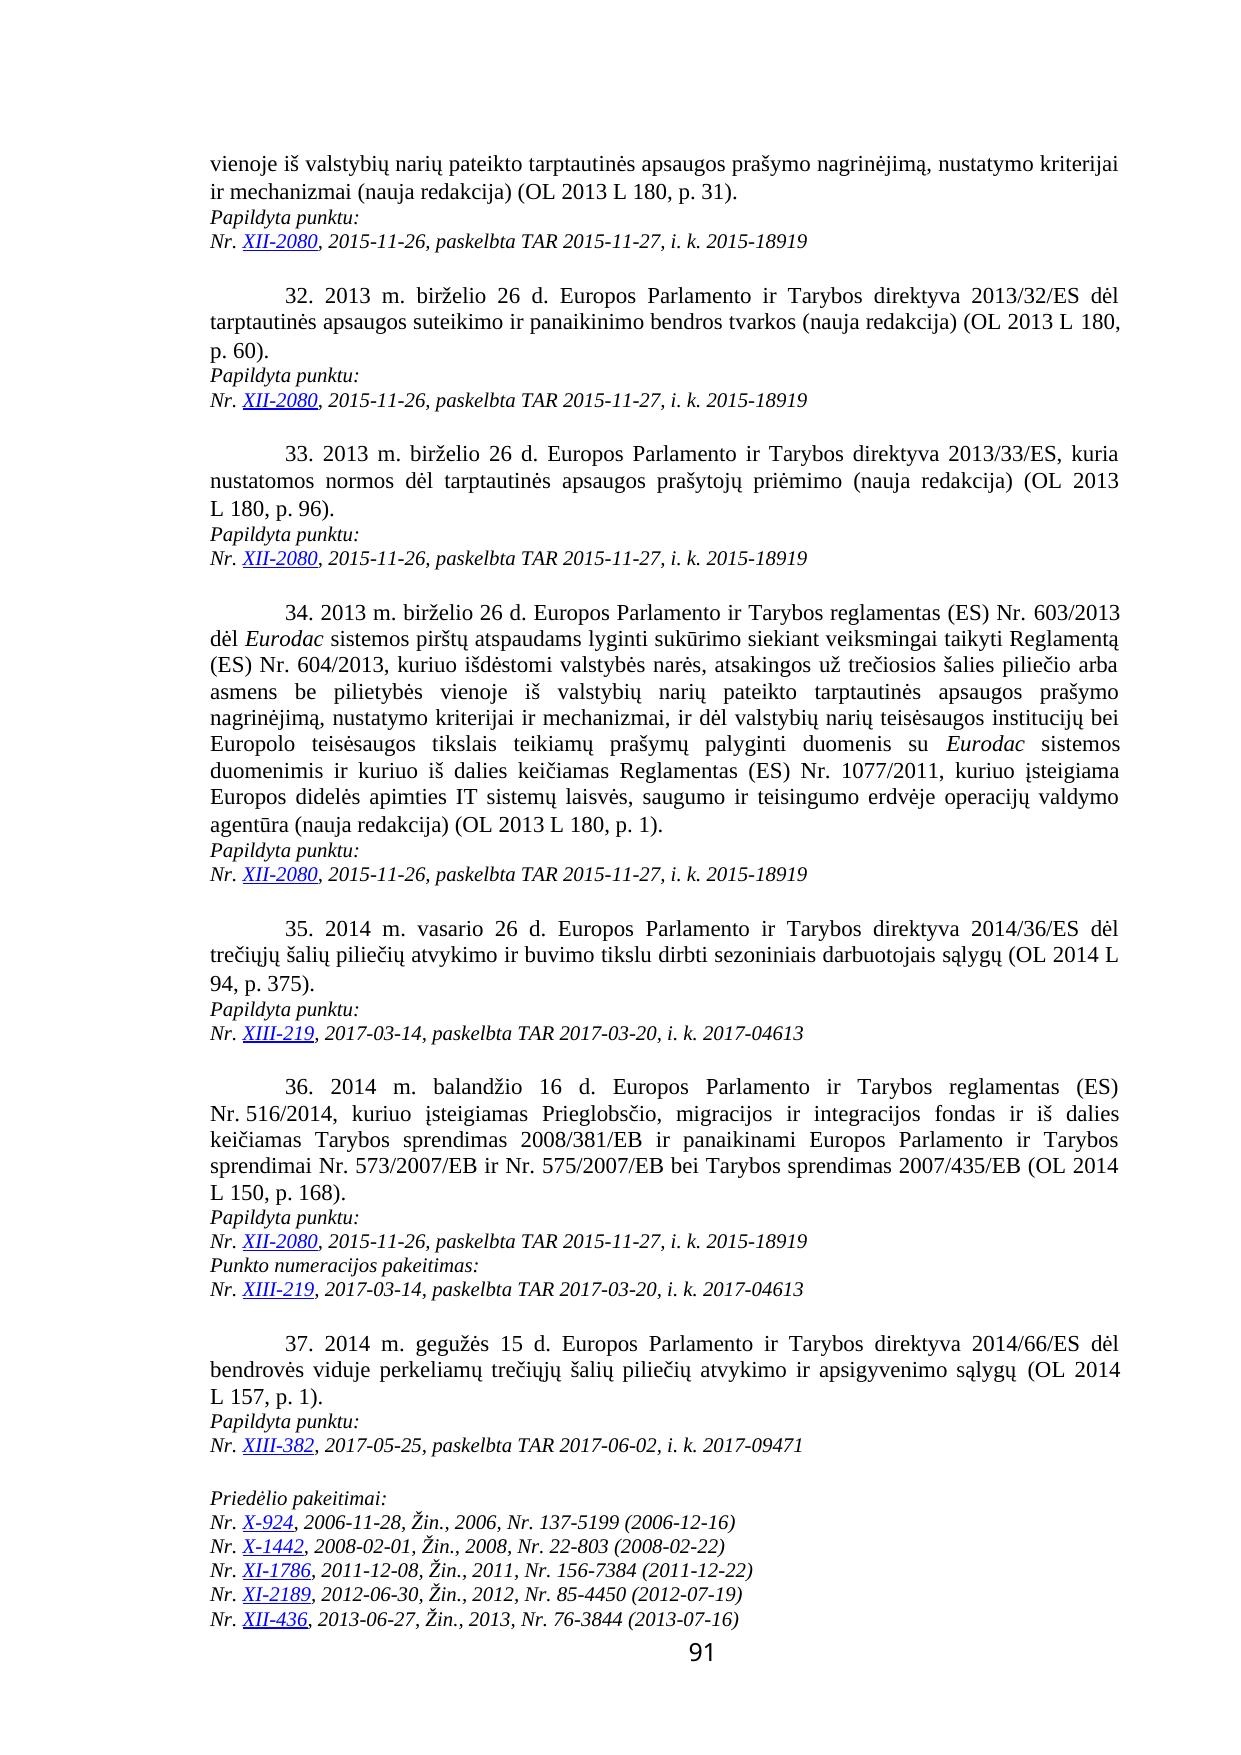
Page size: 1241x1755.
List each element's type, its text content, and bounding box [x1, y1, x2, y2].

text 36. 2014 m. balandžio 16 d. Europos Parlamento ir Tarybos reglamentas (ES) Nr. 516/2014, kuriuo įsteigiamas Prieglobsčio, migracijos ir integracijos fondas ir iš dalies keičiamas Tarybos sprendimas 2008/381/EB ir panaikinami Europos Parlamento ir Tarybos sprendimai Nr. 573/2007/EB ir Nr. 575/2007/EB bei Tarybos sprendimas 2007/435/EB (OL 2014 L 150, p. 168). [210, 1073, 1120, 1205]
text Papildyta punktu: [210, 205, 1120, 229]
text Nr. XI-1786, 2011-12-08, Žin., 2011, Nr. 156-7384 (2011-12-22) [210, 1558, 1120, 1582]
text Nr. XII-436, 2013-06-27, Žin., 2013, Nr. 76-3844 (2013-07-16) [210, 1606, 1120, 1631]
text Papildyta punktu: [210, 997, 1120, 1021]
text Punkto numeracijos pakeitimas: [210, 1253, 1120, 1277]
text Nr. XII-2080, 2015-11-26, paskelbta TAR 2015-11-27, i. k. 2015-18919 [210, 1229, 1120, 1253]
text Papildyta punktu: [210, 363, 1120, 387]
text 34. 2013 m. birželio 26 d. Europos Parlamento ir Tarybos reglamentas (ES) Nr. 603/2013 dėl Eurodac sistemos pirštų atspaudams lyginti sukūrimo siekiant veiksmingai taikyti Reglamentą (ES) Nr. 604/2013, kuriuo išdėstomi valstybės narės, atsakingos už trečiosios šalies piliečio arba asmens be pilietybės vienoje iš valstybių narių pateikto tarptautinės apsaugos prašymo nagrinėjimą, nustatymo kriterijai ir mechanizmai, ir dėl valstybių narių teisėsaugos institucijų bei Europolo teisėsaugos tikslais teikiamų prašymų palyginti duomenis su Eurodac sistemos duomenimis ir kuriuo iš dalies keičiamas Reglamentas (ES) Nr. 1077/2011, kuriuo įsteigiama Europos didelės apimties IT sistemų laisvės, saugumo ir teisingumo erdvėje operacijų valdymo agentūra (nauja redakcija) (OL 2013 L 180, p. 1). [210, 599, 1120, 838]
text vienoje iš valstybių narių pateikto tarptautinės apsaugos prašymo nagrinėjimą, nustatymo kriterijai ir mechanizmai (nauja redakcija) (OL 2013 L 180, p. 31). [210, 150, 1120, 205]
text Nr. XIII-382, 2017-05-25, paskelbta TAR 2017-06-02, i. k. 2017-09471 [210, 1433, 1120, 1457]
text Papildyta punktu: [210, 522, 1120, 546]
text 35. 2014 m. vasario 26 d. Europos Parlamento ir Tarybos direktyva 2014/36/ES dėl trečiųjų šalių piliečių atvykimo ir buvimo tikslu dirbti sezoniniais darbuotojais sąlygų (OL 2014 L 94, p. 375). [210, 915, 1120, 997]
text Nr. XII-2080, 2015-11-26, paskelbta TAR 2015-11-27, i. k. 2015-18919 [210, 229, 1120, 253]
text Nr. XII-2080, 2015-11-26, paskelbta TAR 2015-11-27, i. k. 2015-18919 [210, 862, 1120, 886]
text Priedėlio pakeitimai: [210, 1486, 1120, 1510]
text Nr. XIII-219, 2017-03-14, paskelbta TAR 2017-03-20, i. k. 2017-04613 [210, 1021, 1120, 1045]
text Nr. XI-2189, 2012-06-30, Žin., 2012, Nr. 85-4450 (2012-07-19) [210, 1582, 1120, 1606]
text 32. 2013 m. birželio 26 d. Europos Parlamento ir Tarybos direktyva 2013/32/ES dėl tarptautinės apsaugos suteikimo ir panaikinimo bendros tvarkos (nauja redakcija) (OL 2013 L 180, p. 60). [210, 282, 1120, 363]
text 33. 2013 m. birželio 26 d. Europos Parlamento ir Tarybos direktyva 2013/33/ES, kuria nustatomos normos dėl tarptautinės apsaugos prašytojų priėmimo (nauja redakcija) (OL 2013 L 180, p. 96). [210, 440, 1120, 522]
text Papildyta punktu: [210, 838, 1120, 862]
text 37. 2014 m. gegužės 15 d. Europos Parlamento ir Tarybos direktyva 2014/66/ES dėl bendrovės viduje perkeliamų trečiųjų šalių piliečių atvykimo ir apsigyvenimo sąlygų (OL 2014 L 157, p. 1). [210, 1330, 1120, 1409]
text Nr. XIII-219, 2017-03-14, paskelbta TAR 2017-03-20, i. k. 2017-04613 [210, 1277, 1120, 1301]
text Nr. XII-2080, 2015-11-26, paskelbta TAR 2015-11-27, i. k. 2015-18919 [210, 546, 1120, 570]
text Papildyta punktu: [210, 1409, 1120, 1433]
text Papildyta punktu: [210, 1205, 1120, 1229]
text Nr. X-924, 2006-11-28, Žin., 2006, Nr. 137-5199 (2006-12-16) [210, 1510, 1120, 1534]
text Nr. X-1442, 2008-02-01, Žin., 2008, Nr. 22-803 (2008-02-22) [210, 1534, 1120, 1558]
text Nr. XII-2080, 2015-11-26, paskelbta TAR 2015-11-27, i. k. 2015-18919 [210, 387, 1120, 412]
